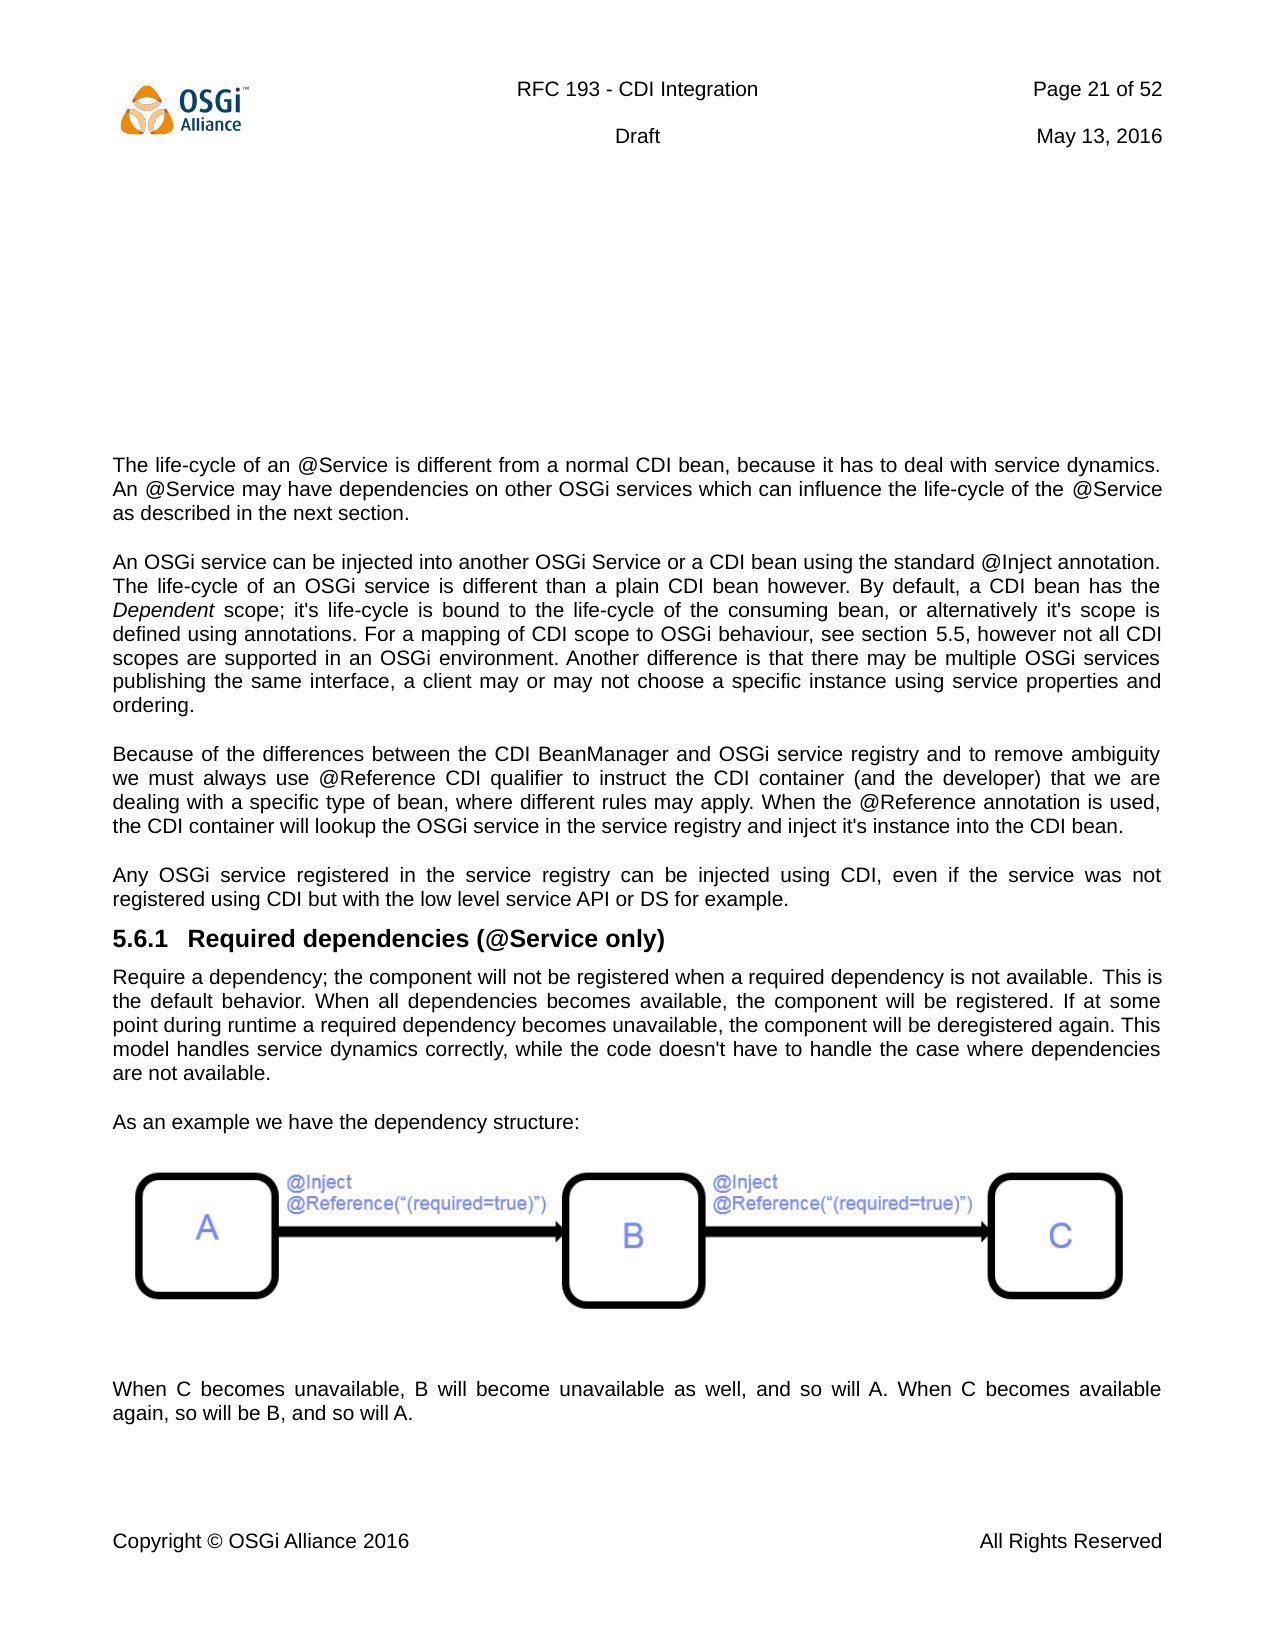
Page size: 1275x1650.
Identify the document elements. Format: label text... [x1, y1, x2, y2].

text Require a dependency; the component will not be registered when a required dependency is not available. This is the default behavior. When all dependencies becomes available, the component will be registered. If at some point during runtime a required dependency becomes unavailable, the component will be deregistered again. This model handles service dynamics correctly, while the code doesn't have to handle the case where dependencies are not available. [112, 965, 1162, 1084]
picture [113, 78, 257, 142]
text The life-cycle of an @Service is different from a normal CDI bean, because it has to deal with service dynamics. An @Service may have dependencies on other OSGi services which can influence the life-cycle of the @Service as described in the next section. [112, 453, 1162, 524]
subtitle Required dependencies (@Service only) [112, 923, 1162, 952]
text As an example we have the dependency structure: [112, 1109, 1162, 1133]
picture [112, 1146, 1163, 1328]
text An OSGi service can be injected into another OSGi Service or a CDI bean using the standard @Inject annotation. The life-cycle of an OSGi service is different than a plain CDI bean however. By default, a CDI bean has the Dependent scope; it's life-cycle is bound to the life-cycle of the consuming bean, or alternatively it's scope is defined using annotations. For a mapping of CDI scope to OSGi behaviour, see section 5.5, however not all CDI scopes are supported in an OSGi environment. Another difference is that there may be multiple OSGi services publishing the same interface, a client may or may not choose a specific instance using service properties and ordering. [112, 549, 1162, 717]
text Because of the differences between the CDI BeanManager and OSGi service registry and to remove ambiguity we must always use @Reference CDI qualifier to instruct the CDI container (and the developer) that we are dealing with a specific type of bean, where different rules may apply. When the @Reference annotation is used, the CDI container will lookup the OSGi service in the service registry and inject it's instance into the CDI bean. [112, 742, 1162, 838]
text When C becomes unavailable, B will become unavailable as well, and so will A. When C becomes available again, so will be B, and so will A. [112, 1376, 1162, 1424]
text Any OSGi service registered in the service registry can be injected using CDI, even if the service was not registered using CDI but with the low level service API or DS for example. [112, 863, 1162, 911]
